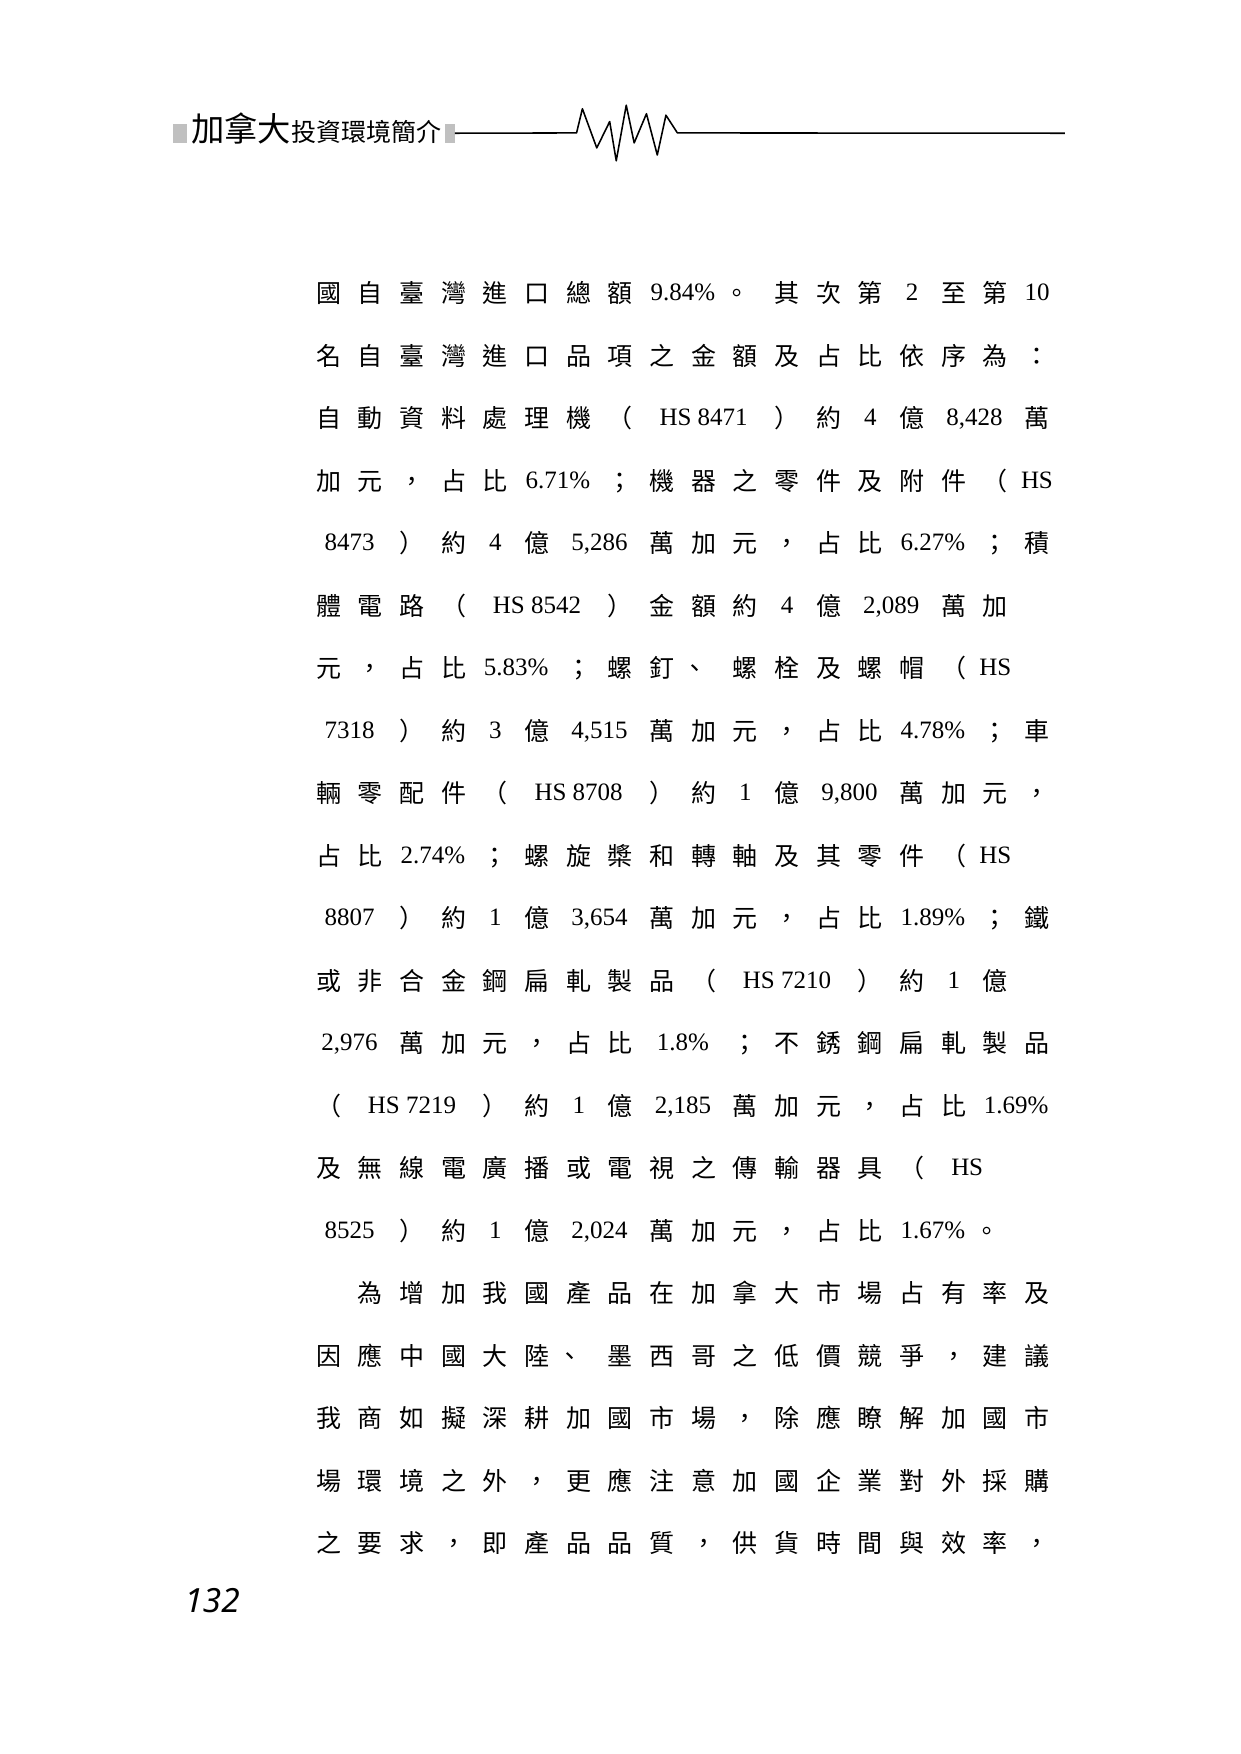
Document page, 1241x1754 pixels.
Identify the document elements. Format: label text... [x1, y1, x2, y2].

text 為增加我國產品在加拿大市場占有率及因應中國大陸、墨西哥之低價競爭，建議我商如擬深耕加國市場，除應瞭解加國市場環境之外，更應注意加國企業對外採購之要求，即產品品質，供貨時間與效率， [281, 1250, 1058, 1563]
text 國自臺灣進口總額9.84%。其次第2至第10名自臺灣進口品項之金額及占比依序為：自動資料處理機（HS 8471）約4億8,428萬加元，占比6.71%；機器之零件及附件（HS 8473）約4億5,286萬加元，占比6.27%；積體電路（HS 8542）金額約4億2,089萬加元，占比5.83%；螺釘、螺栓及螺帽（HS 7318）約3億4,515萬加元，占比4.78%；車輛零配件（HS 8708）約1億9,800萬加元，占比2.74%；螺旋槳和轉軸及其零件（HS 8807）約1億3,654萬加元，占比1.89%；鐵或非合金鋼扁軋製品（HS 7210）約1億2,976萬加元，占比1.8%；不銹鋼扁軋製品（HS 7219）約1億2,185萬加元，占比1.69%及無線電廣播或電視之傳輸器具（HS 8525）約1億2,024萬加元，占比1.67%。 [281, 250, 1058, 1250]
